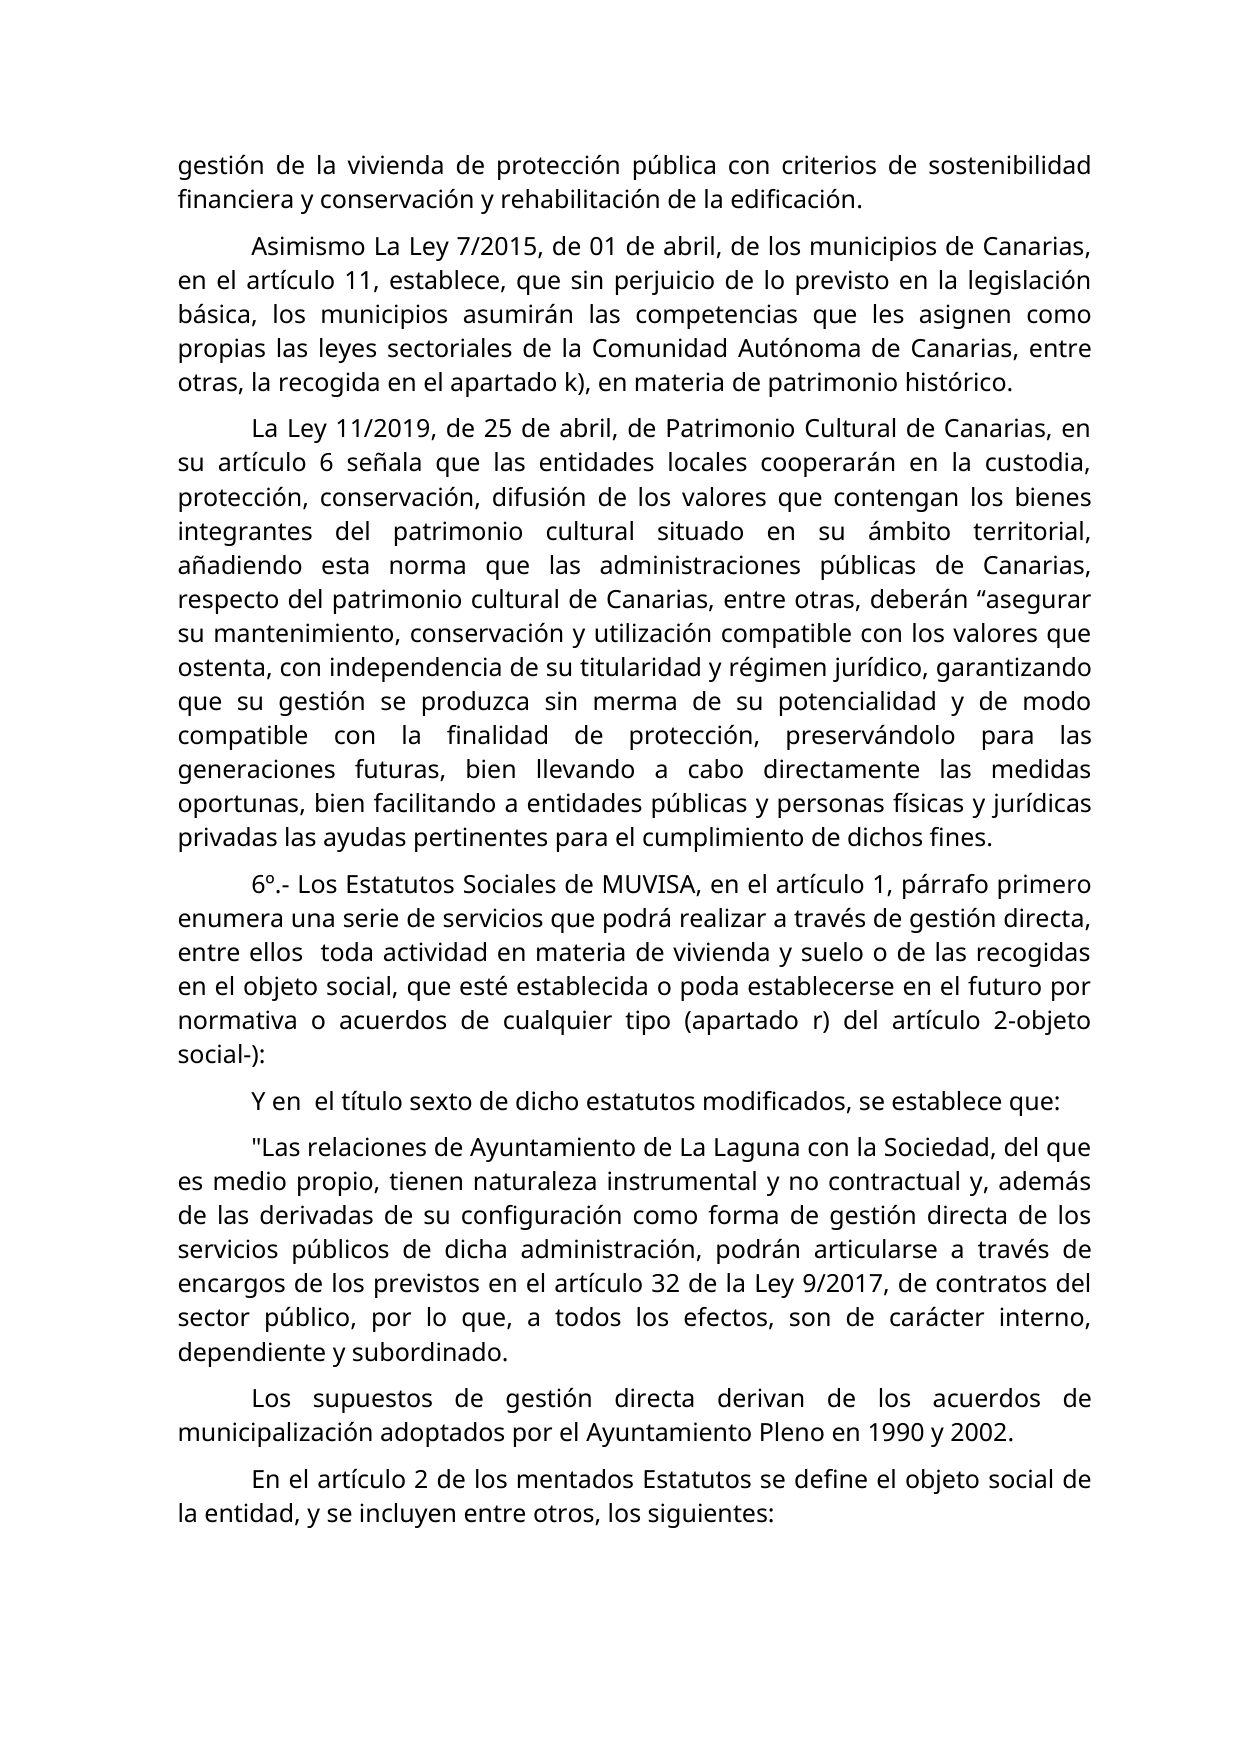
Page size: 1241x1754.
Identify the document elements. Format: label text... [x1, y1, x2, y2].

text Los supuestos de gestión directa derivan de los acuerdos de municipalización adoptados por el Ayuntamiento Pleno en 1990 y 2002. [177, 1381, 1093, 1449]
text 6º.- Los Estatutos Sociales de MUVISA, en el artículo 1, párrafo primero enumera una serie de servicios que podrá realizar a través de gestión directa, entre ellos toda actividad en materia de vivienda y suelo o de las recogidas en el objeto social, que esté establecida o poda establecerse en el futuro por normativa o acuerdos de cualquier tipo (apartado r) del artículo 2-objeto social-): [177, 866, 1093, 1071]
text "Las relaciones de Ayuntamiento de La Laguna con la Sociedad, del que es medio propio, tienen naturaleza instrumental y no contractual y, además de las derivadas de su configuración como forma de gestión directa de los servicios públicos de dicha administración, podrán articularse a través de encargos de los previstos en el artículo 32 de la Ley 9/2017, de contratos del sector público, por lo que, a todos los efectos, son de carácter interno, dependiente y subordinado. [177, 1130, 1093, 1368]
text gestión de la vivienda de protección pública con criterios de sostenibilidad financiera y conservación y rehabilitación de la edificación. [177, 148, 1093, 216]
text La Ley 11/2019, de 25 de abril, de Patrimonio Cultural de Canarias, en su artículo 6 señala que las entidades locales cooperarán en la custodia, protección, conservación, difusión de los valores que contengan los bienes integrantes del patrimonio cultural situado en su ámbito territorial, añadiendo esta norma que las administraciones públicas de Canarias, respecto del patrimonio cultural de Canarias, entre otras, deberán “asegurar su mantenimiento, conservación y utilización compatible con los valores que ostenta, con independencia de su titularidad y régimen jurídico, garantizando que su gestión se produzca sin merma de su potencialidad y de modo compatible con la finalidad de protección, preservándolo para las generaciones futuras, bien llevando a cabo directamente las medidas oportunas, bien facilitando a entidades públicas y personas físicas y jurídicas privadas las ayudas pertinentes para el cumplimiento de dichos fines. [177, 411, 1093, 854]
text Asimismo La Ley 7/2015, de 01 de abril, de los municipios de Canarias, en el artículo 11, establece, que sin perjuicio de lo previsto en la legislación básica, los municipios asumirán las competencias que les asignen como propias las leyes sectoriales de la Comunidad Autónoma de Canarias, entre otras, la recogida en el apartado k), en materia de patrimonio histórico. [177, 228, 1093, 398]
text En el artículo 2 de los mentados Estatutos se define el objeto social de la entidad, y se incluyen entre otros, los siguientes: [177, 1461, 1093, 1529]
text Y en el título sexto de dicho estatutos modificados, se establece que: [177, 1083, 1093, 1117]
